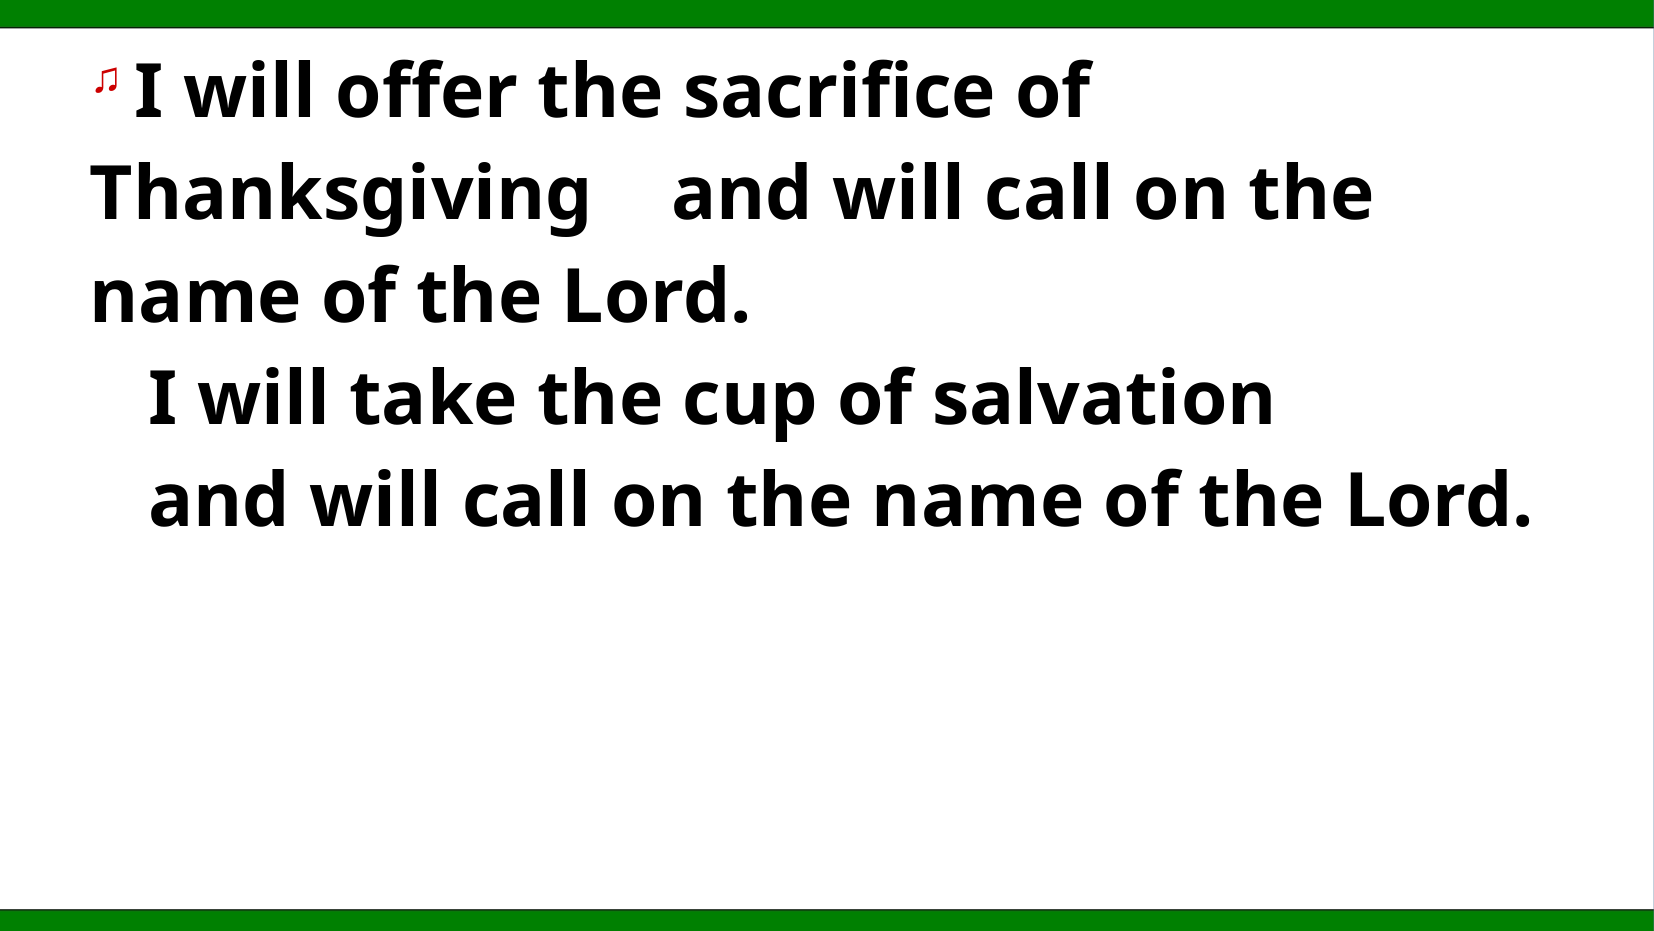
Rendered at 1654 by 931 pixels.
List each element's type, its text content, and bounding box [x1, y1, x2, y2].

picture [0, 0, 1654, 931]
text_box ♫ I will offer the sacrifice of Thanksgiving and will call on the name of the Lord. I will take the cup of salvation and will call on the name of the Lord. [75, 30, 1576, 445]
